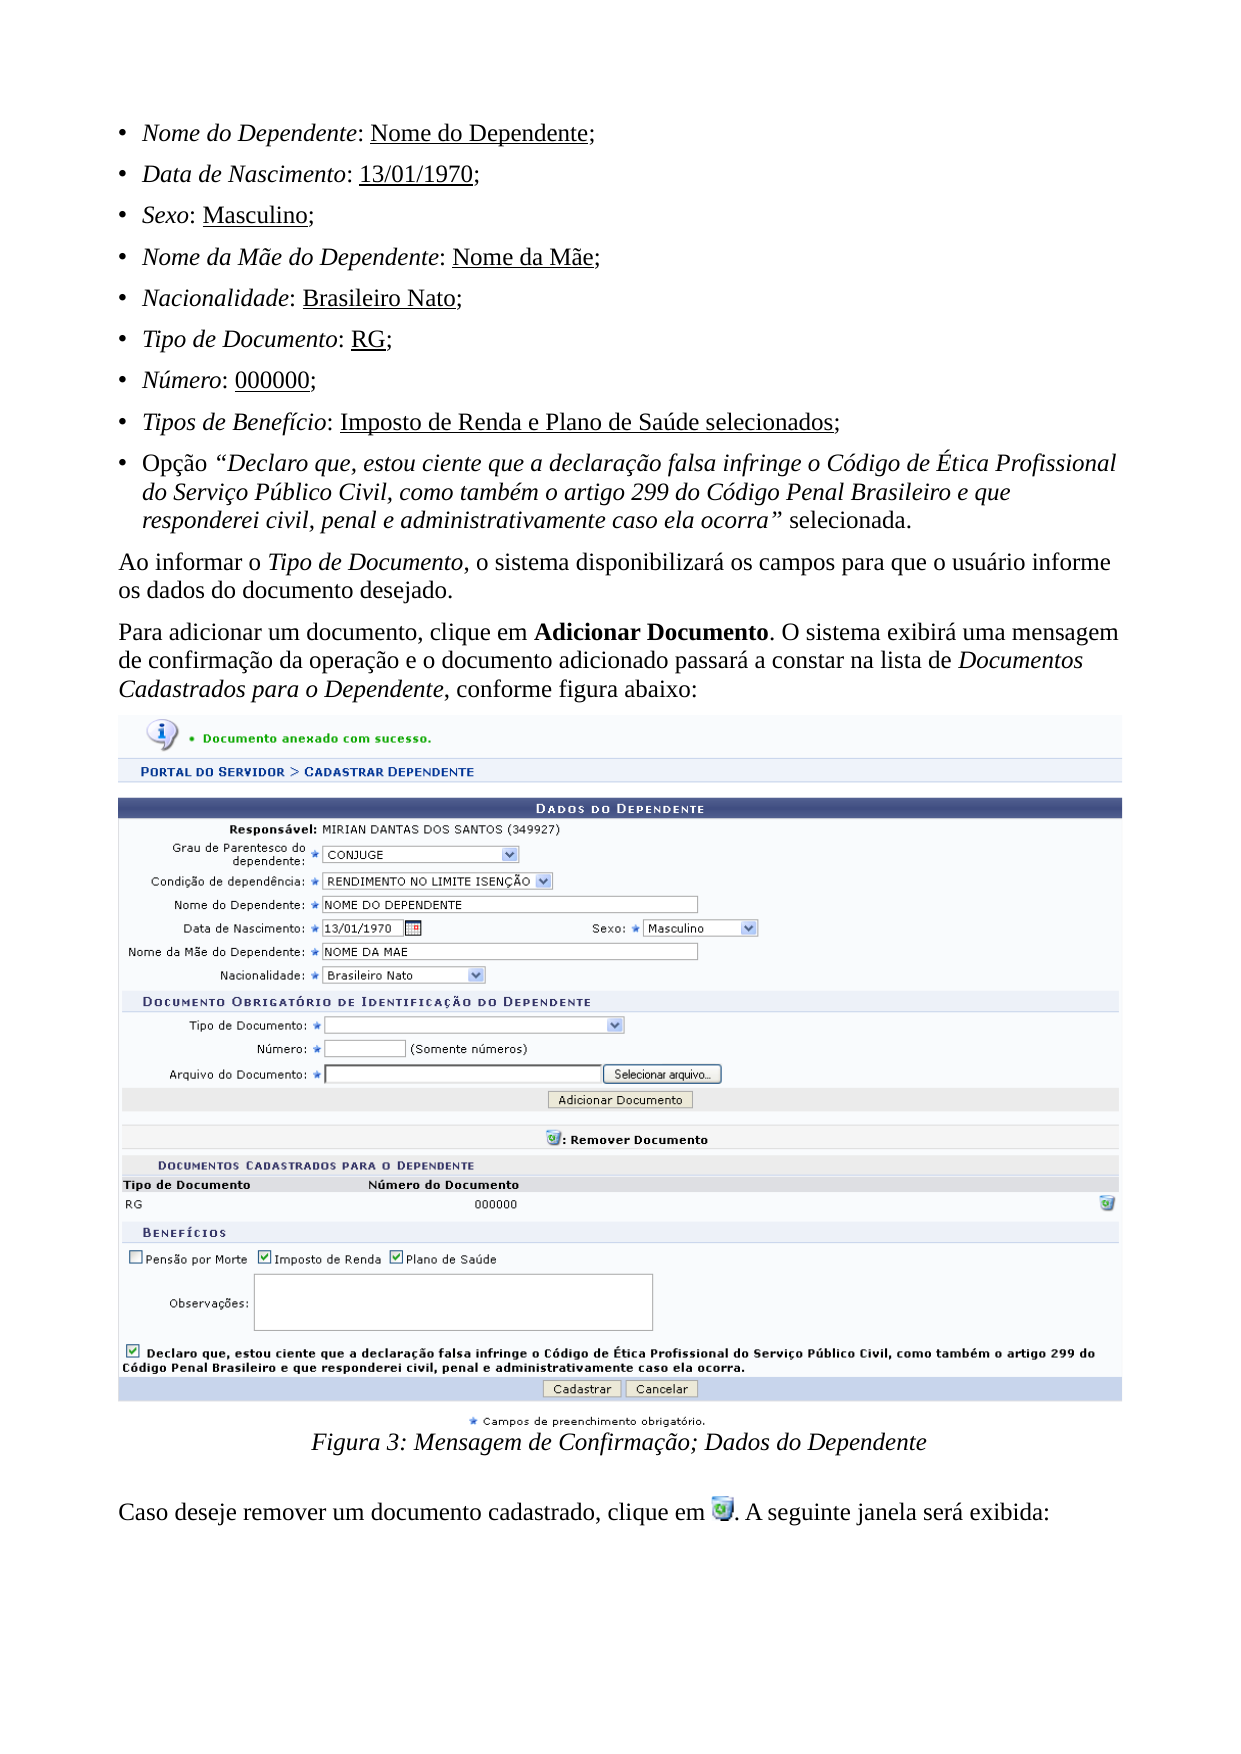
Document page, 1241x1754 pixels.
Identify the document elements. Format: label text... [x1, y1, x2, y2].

text Figura 3: Mensagem de Confirmação; Dados do Dependente [118, 1427, 1122, 1455]
picture [118, 715, 1123, 1427]
list Tipo de Documento: RG; [118, 324, 1122, 353]
list Data de Nascimento: 13/01/1970; [118, 159, 1122, 188]
list Número: 000000; [118, 366, 1122, 394]
list Nome da Mãe do Dependente: Nome da Mãe; [118, 242, 1122, 271]
text Caso deseje remover um documento cadastrado, clique em . A seguinte janela será exibida: [118, 1497, 1122, 1526]
list Tipos de Benefício: Imposto de Renda e Plano de Saúde selecionados; [118, 407, 1122, 436]
text Para adicionar um documento, clique em Adicionar Documento. O sistema exibirá uma mensagem de confirmação da operação e o documento adicionado passará a constar na lista de Documentos Cadastrados para o Dependente, conforme figura abaixo: [118, 617, 1122, 703]
picture [711, 1496, 734, 1521]
list Nome do Dependente: Nome do Dependente; [118, 118, 1122, 147]
list Sexo: Masculino; [118, 201, 1122, 229]
list Nacionalidade: Brasileiro Nato; [118, 283, 1122, 312]
text Ao informar o Tipo de Documento, o sistema disponibilizará os campos para que o usuário informe os dados do documento desejado. [118, 547, 1122, 604]
list Opção “Declaro que, estou ciente que a declaração falsa infringe o Código de Ética Profissional do Serviço Público Civil, como também o artigo 299 do Código Penal Brasileiro e que responderei civil, penal e administrativamente caso ela ocorra” selecionada. [118, 448, 1122, 534]
